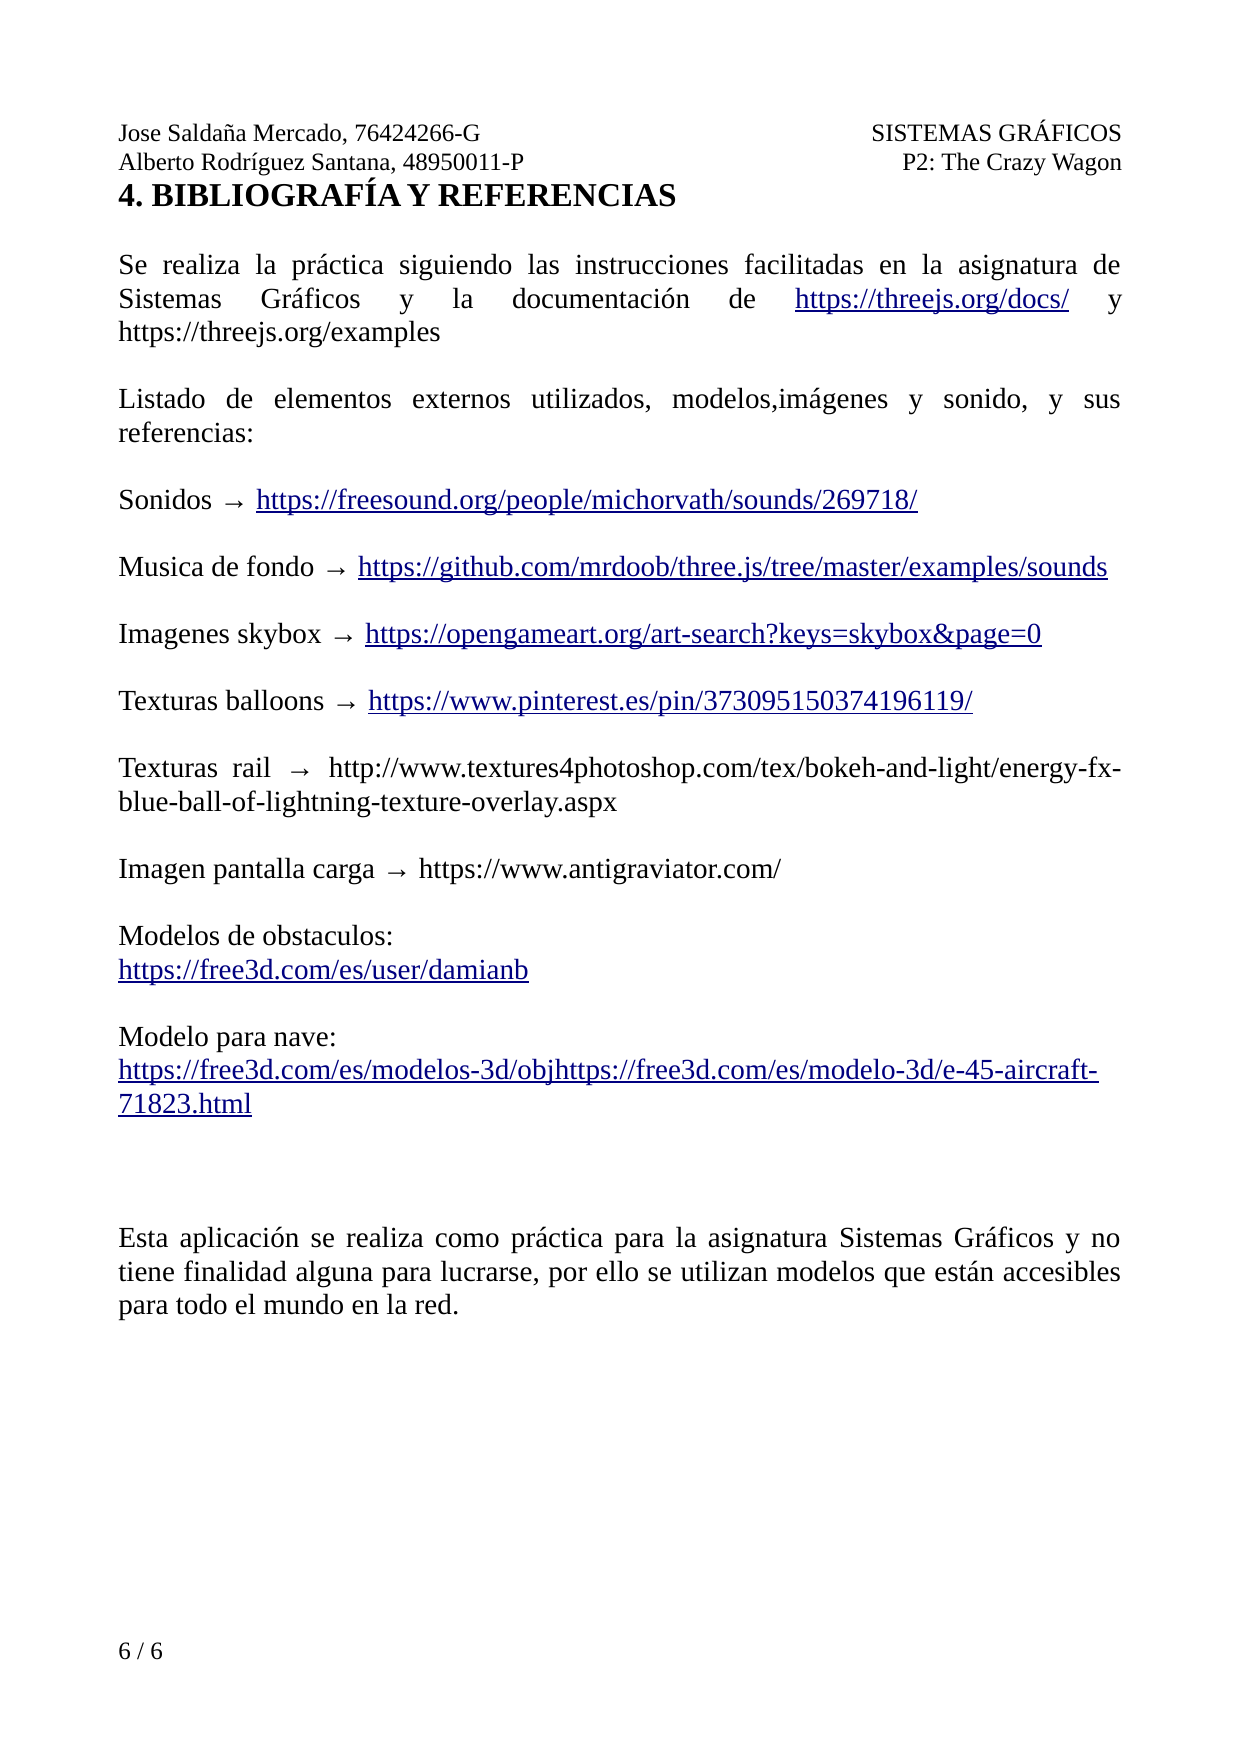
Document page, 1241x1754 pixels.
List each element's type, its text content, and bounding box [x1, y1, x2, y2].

text https://free3d.com/es/user/damianb [118, 952, 1122, 985]
text Modelos de obstaculos: [118, 918, 1122, 952]
text Se realiza la práctica siguiendo las instrucciones facilitadas en la asignatura de Sistemas Gráficos y la documentación de https://threejs.org/docs/ y https://threejs.org/examples [118, 247, 1122, 348]
text Esta aplicación se realiza como práctica para la asignatura Sistemas Gráficos y no tiene finalidad alguna para lucrarse, por ello se utilizan modelos que están accesibles para todo el mundo en la red. [118, 1220, 1122, 1321]
text Texturas rail → http://www.textures4photoshop.com/tex/bokeh-and-light/energy-fx-blue-ball-of-lightning-texture-overlay.aspx [118, 751, 1122, 818]
text Imagenes skybox → https://opengameart.org/art-search?keys=skybox&page=0 [118, 616, 1122, 650]
text Sonidos → https://freesound.org/people/michorvath/sounds/269718/ [118, 482, 1122, 516]
text 4. BIBLIOGRAFÍA Y REFERENCIAS [118, 176, 1122, 214]
text Listado de elementos externos utilizados, modelos,imágenes y sonido, y sus referencias: [118, 382, 1122, 449]
text Musica de fondo → https://github.com/mrdoob/three.js/tree/master/examples/sounds [118, 549, 1122, 583]
text Modelo para nave: https://free3d.com/es/modelos-3d/objhttps://free3d.com/es/modelo-3d/e-45-aircraft-71823.html [118, 1019, 1122, 1119]
text Imagen pantalla carga → https://www.antigraviator.com/ [118, 851, 1122, 885]
text Texturas balloons → https://www.pinterest.es/pin/373095150374196119/ [118, 683, 1122, 717]
